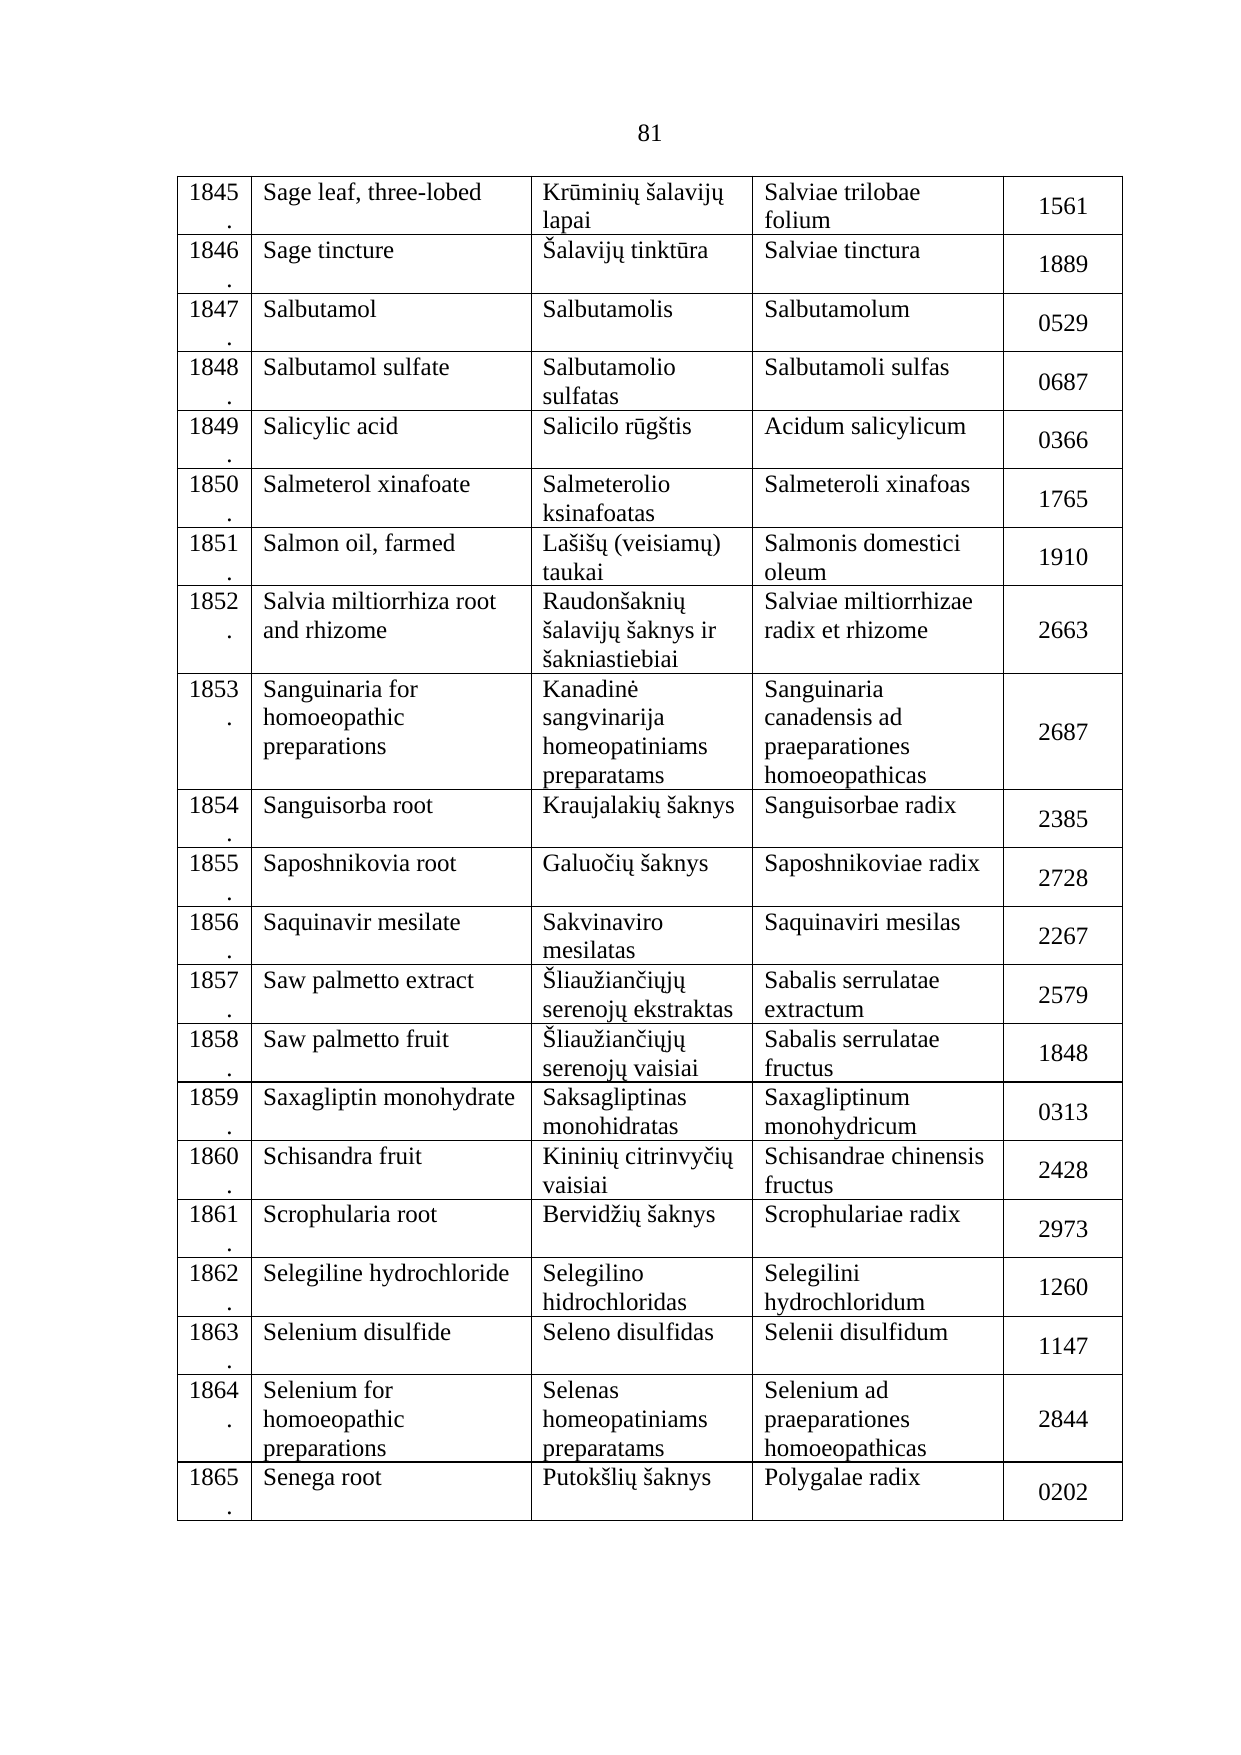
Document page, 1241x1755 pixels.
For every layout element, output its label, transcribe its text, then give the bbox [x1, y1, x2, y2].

table_cell Šliaužiančiųjų serenojų vaisiai [532, 1024, 752, 1081]
table_cell 0202 [1004, 1463, 1122, 1520]
table_cell Sage tincture [252, 235, 531, 293]
table_cell 1861. [178, 1200, 251, 1257]
table_cell Schisandrae chinensis fructus [753, 1141, 1003, 1198]
table_cell Sanguinaria for homoeopathic preparations [252, 674, 531, 789]
table_cell 1910 [1004, 528, 1122, 585]
table_cell 0687 [1004, 352, 1122, 410]
table_cell 2687 [1004, 674, 1122, 789]
table_cell Lašišų (veisiamų) taukai [532, 528, 752, 585]
table_cell 1260 [1004, 1258, 1122, 1316]
table_cell Salmeterol xinafoate [252, 469, 531, 527]
table_cell 1849. [178, 411, 251, 468]
table_cell 1848. [178, 352, 251, 410]
table_cell 1863. [178, 1317, 251, 1374]
table_cell 2728 [1004, 848, 1122, 906]
table_cell Saxagliptin monohydrate [252, 1083, 531, 1140]
table_cell 2385 [1004, 790, 1122, 847]
table_cell Scrophularia root [252, 1200, 531, 1257]
table_cell Salviae miltiorrhizae radix et rhizome [753, 586, 1003, 673]
table_cell 0529 [1004, 294, 1122, 351]
table_cell Krūminių šalavijų lapai [532, 177, 752, 234]
table_cell Sanguisorbae radix [753, 790, 1003, 847]
table_cell Galuočių šaknys [532, 848, 752, 906]
table_cell Saquinavir mesilate [252, 907, 531, 964]
table_cell 1859. [178, 1083, 251, 1140]
table_cell 0366 [1004, 411, 1122, 468]
table_cell Salviae trilobae folium [753, 177, 1003, 234]
table_cell Salbutamolis [532, 294, 752, 351]
table_cell 1889 [1004, 235, 1122, 293]
table_cell Salmeteroli xinafoas [753, 469, 1003, 527]
table_cell 1147 [1004, 1317, 1122, 1374]
table_cell Selegilino hidrochloridas [532, 1258, 752, 1316]
table_cell Salvia miltiorrhiza root and rhizome [252, 586, 531, 673]
table_cell Selenium for homoeopathic preparations [252, 1375, 531, 1461]
table_cell 1865. [178, 1463, 251, 1520]
table_cell 2428 [1004, 1141, 1122, 1198]
table_cell Salbutamoli sulfas [753, 352, 1003, 410]
table_cell 1860. [178, 1141, 251, 1198]
table_cell Salmonis domestici oleum [753, 528, 1003, 585]
table_cell Polygalae radix [753, 1463, 1003, 1520]
table_cell Sanguisorba root [252, 790, 531, 847]
table_cell Salbutamolio sulfatas [532, 352, 752, 410]
table_cell Salbutamolum [753, 294, 1003, 351]
table_cell 1853. [178, 674, 251, 789]
table_cell 1858. [178, 1024, 251, 1081]
table_cell 1847. [178, 294, 251, 351]
table_cell Saw palmetto extract [252, 965, 531, 1023]
table_cell Salicylic acid [252, 411, 531, 468]
table_cell Bervidžių šaknys [532, 1200, 752, 1257]
table_cell 2844 [1004, 1375, 1122, 1461]
table_cell Selenii disulfidum [753, 1317, 1003, 1374]
table_cell 2663 [1004, 586, 1122, 673]
table_cell 1848 [1004, 1024, 1122, 1081]
table_cell Selegiline hydrochloride [252, 1258, 531, 1316]
table_cell 1864. [178, 1375, 251, 1461]
table_cell Sakvinaviro mesilatas [532, 907, 752, 964]
table_cell 0313 [1004, 1083, 1122, 1140]
table_cell 1851. [178, 528, 251, 585]
table_cell Kanadinė sangvinarija homeopatiniams preparatams [532, 674, 752, 789]
table_cell 1846. [178, 235, 251, 293]
table_cell Saposhnikovia root [252, 848, 531, 906]
table_cell Saposhnikoviae radix [753, 848, 1003, 906]
table_cell Salicilo rūgštis [532, 411, 752, 468]
table_cell Kraujalakių šaknys [532, 790, 752, 847]
table_cell Salmon oil, farmed [252, 528, 531, 585]
table_cell Sage leaf, three‑lobed [252, 177, 531, 234]
table_cell Scrophulariae radix [753, 1200, 1003, 1257]
table_cell 2579 [1004, 965, 1122, 1023]
table_cell 1845. [178, 177, 251, 234]
table_cell 1852. [178, 586, 251, 673]
table_cell Selenium disulfide [252, 1317, 531, 1374]
table_cell 1854. [178, 790, 251, 847]
table_cell Saksagliptinas monohidratas [532, 1083, 752, 1140]
table_cell Putokšlių šaknys [532, 1463, 752, 1520]
table_cell Sanguinaria canadensis ad praeparationes homoeopathicas [753, 674, 1003, 789]
table_cell 2973 [1004, 1200, 1122, 1257]
table_cell Saquinaviri mesilas [753, 907, 1003, 964]
table_cell Saxagliptinum monohydricum [753, 1083, 1003, 1140]
table_cell Šalavijų tinktūra [532, 235, 752, 293]
table_cell 1855. [178, 848, 251, 906]
table_cell 1850. [178, 469, 251, 527]
table_cell Salmeterolio ksinafoatas [532, 469, 752, 527]
table_cell Schisandra fruit [252, 1141, 531, 1198]
table_cell Šliaužiančiųjų serenojų ekstraktas [532, 965, 752, 1023]
table_cell Senega root [252, 1463, 531, 1520]
table_cell Seleno disulfidas [532, 1317, 752, 1374]
table_cell Sabalis serrulatae fructus [753, 1024, 1003, 1081]
table_cell Selenium ad praeparationes homoeopathicas [753, 1375, 1003, 1461]
table_cell 1765 [1004, 469, 1122, 527]
table_cell Kininių citrinvyčių vaisiai [532, 1141, 752, 1198]
table_cell Salbutamol sulfate [252, 352, 531, 410]
table_cell Salviae tinctura [753, 235, 1003, 293]
table_cell Selenas homeopatiniams preparatams [532, 1375, 752, 1461]
table_cell Acidum salicylicum [753, 411, 1003, 468]
table_cell Salbutamol [252, 294, 531, 351]
table_cell Selegilini hydrochloridum [753, 1258, 1003, 1316]
table_cell Raudonšaknių šalavijų šaknys ir šakniastiebiai [532, 586, 752, 673]
table_cell 1856. [178, 907, 251, 964]
table_cell 1857. [178, 965, 251, 1023]
table_cell 1862. [178, 1258, 251, 1316]
table_cell Saw palmetto fruit [252, 1024, 531, 1081]
table_cell 2267 [1004, 907, 1122, 964]
table_cell 1561 [1004, 177, 1122, 234]
table_cell Sabalis serrulatae extractum [753, 965, 1003, 1023]
